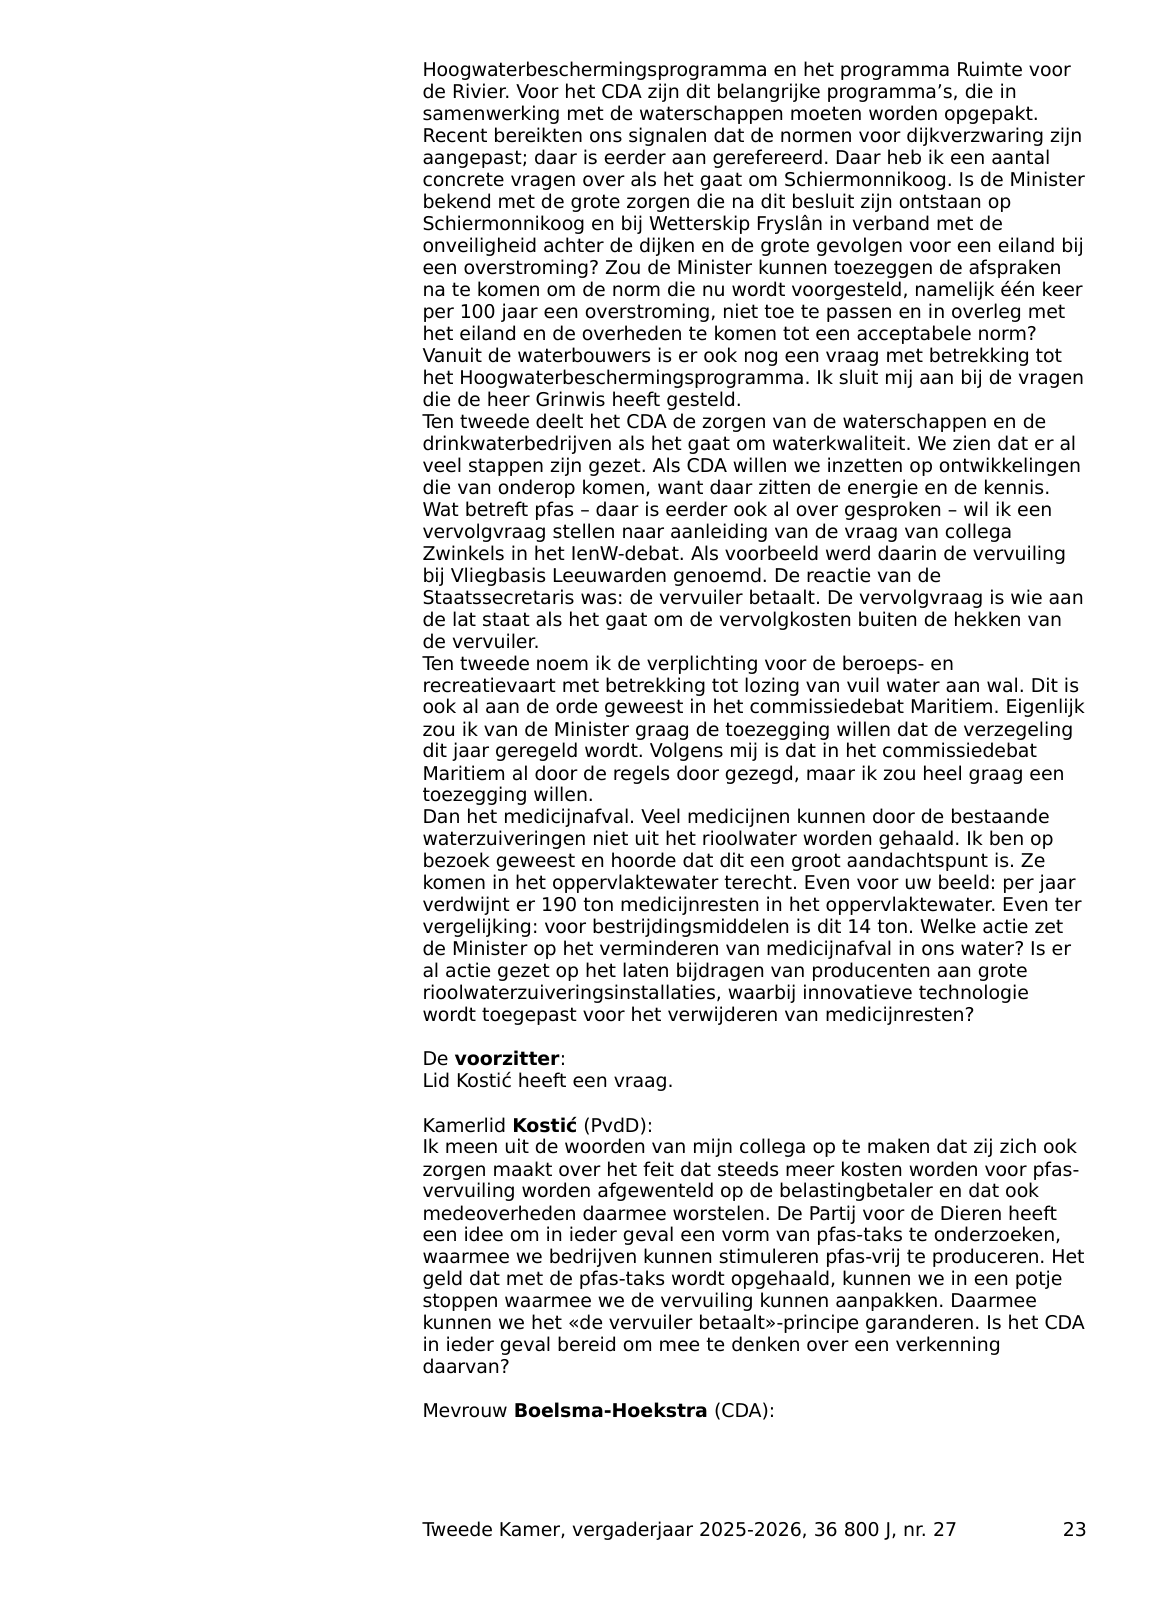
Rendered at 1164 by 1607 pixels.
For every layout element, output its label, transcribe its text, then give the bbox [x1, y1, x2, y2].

text Kamerlid Kostić (PvdD): [422, 1114, 1087, 1136]
text De voorzitter: [422, 1048, 1087, 1070]
text Ten tweede deelt het CDA de zorgen van de waterschappen en de drinkwaterbedrijven als het gaat om waterkwaliteit. We zien dat er al veel stappen zijn gezet. Als CDA willen we inzetten op ontwikkelingen die van onderop komen, want daar zitten de energie en de kennis. [422, 411, 1087, 499]
text Lid Kostić heeft een vraag. [422, 1070, 1087, 1092]
text Vanuit de waterbouwers is er ook nog een vraag met betrekking tot het Hoogwaterbeschermingsprogramma. Ik sluit mij aan bij de vragen die de heer Grinwis heeft gesteld. [422, 345, 1087, 411]
text Wat betreft pfas – daar is eerder ook al over gesproken – wil ik een vervolgvraag stellen naar aanleiding van de vraag van collega Zwinkels in het IenW-debat. Als voorbeeld werd daarin de vervuiling bij Vliegbasis Leeuwarden genoemd. De reactie van de Staatssecretaris was: de vervuiler betaalt. De vervolgvraag is wie aan de lat staat als het gaat om de vervolgkosten buiten de hekken van de vervuiler. [422, 499, 1087, 652]
text Ik meen uit de woorden van mijn collega op te maken dat zij zich ook zorgen maakt over het feit dat steeds meer kosten worden voor pfas-vervuiling worden afgewenteld op de belastingbetaler en dat ook medeoverheden daarmee worstelen. De Partij voor de Dieren heeft een idee om in ieder geval een vorm van pfas-taks te onderzoeken, waarmee we bedrijven kunnen stimuleren pfas-vrij te produceren. Het geld dat met de pfas-taks wordt opgehaald, kunnen we in een potje stoppen waarmee we de vervuiling kunnen aanpakken. Daarmee kunnen we het «de vervuiler betaalt»-principe garanderen. Is het CDA in ieder geval bereid om mee te denken over een verkenning daarvan? [422, 1136, 1087, 1378]
text Dan het medicijnafval. Veel medicijnen kunnen door de bestaande waterzuiveringen niet uit het rioolwater worden gehaald. Ik ben op bezoek geweest en hoorde dat dit een groot aandachtspunt is. Ze komen in het oppervlaktewater terecht. Even voor uw beeld: per jaar verdwijnt er 190 ton medicijnresten in het oppervlaktewater. Even ter vergelijking: voor bestrijdingsmiddelen is dit 14 ton. Welke actie zet de Minister op het verminderen van medicijnafval in ons water? Is er al actie gezet op het laten bijdragen van producenten aan grote rioolwaterzuiveringsinstallaties, waarbij innovatieve technologie wordt toegepast voor het verwijderen van medicijnresten? [422, 806, 1087, 1026]
text Ten tweede noem ik de verplichting voor de beroeps- en recreatievaart met betrekking tot lozing van vuil water aan wal. Dit is ook al aan de orde geweest in het commissiedebat Maritiem. Eigenlijk zou ik van de Minister graag de toezegging willen dat de verzegeling dit jaar geregeld wordt. Volgens mij is dat in het commissiedebat Maritiem al door de regels door gezegd, maar ik zou heel graag een toezegging willen. [422, 652, 1087, 806]
text Mevrouw Boelsma-Hoekstra (CDA): [422, 1400, 1087, 1422]
text Recent bereikten ons signalen dat de normen voor dijkverzwaring zijn aangepast; daar is eerder aan gerefereerd. Daar heb ik een aantal concrete vragen over als het gaat om Schiermonnikoog. Is de Minister bekend met de grote zorgen die na dit besluit zijn ontstaan op Schiermonnikoog en bij Wetterskip Fryslân in verband met de onveiligheid achter de dijken en de grote gevolgen voor een eiland bij een overstroming? Zou de Minister kunnen toezeggen de afspraken na te komen om de norm die nu wordt voorgesteld, namelijk één keer per 100 jaar een overstroming, niet toe te passen en in overleg met het eiland en de overheden te komen tot een acceptabele norm? [422, 125, 1087, 345]
text Hoogwaterbeschermingsprogramma en het programma Ruimte voor de Rivier. Voor het CDA zijn dit belangrijke programma’s, die in samenwerking met de waterschappen moeten worden opgepakt. [422, 59, 1087, 125]
